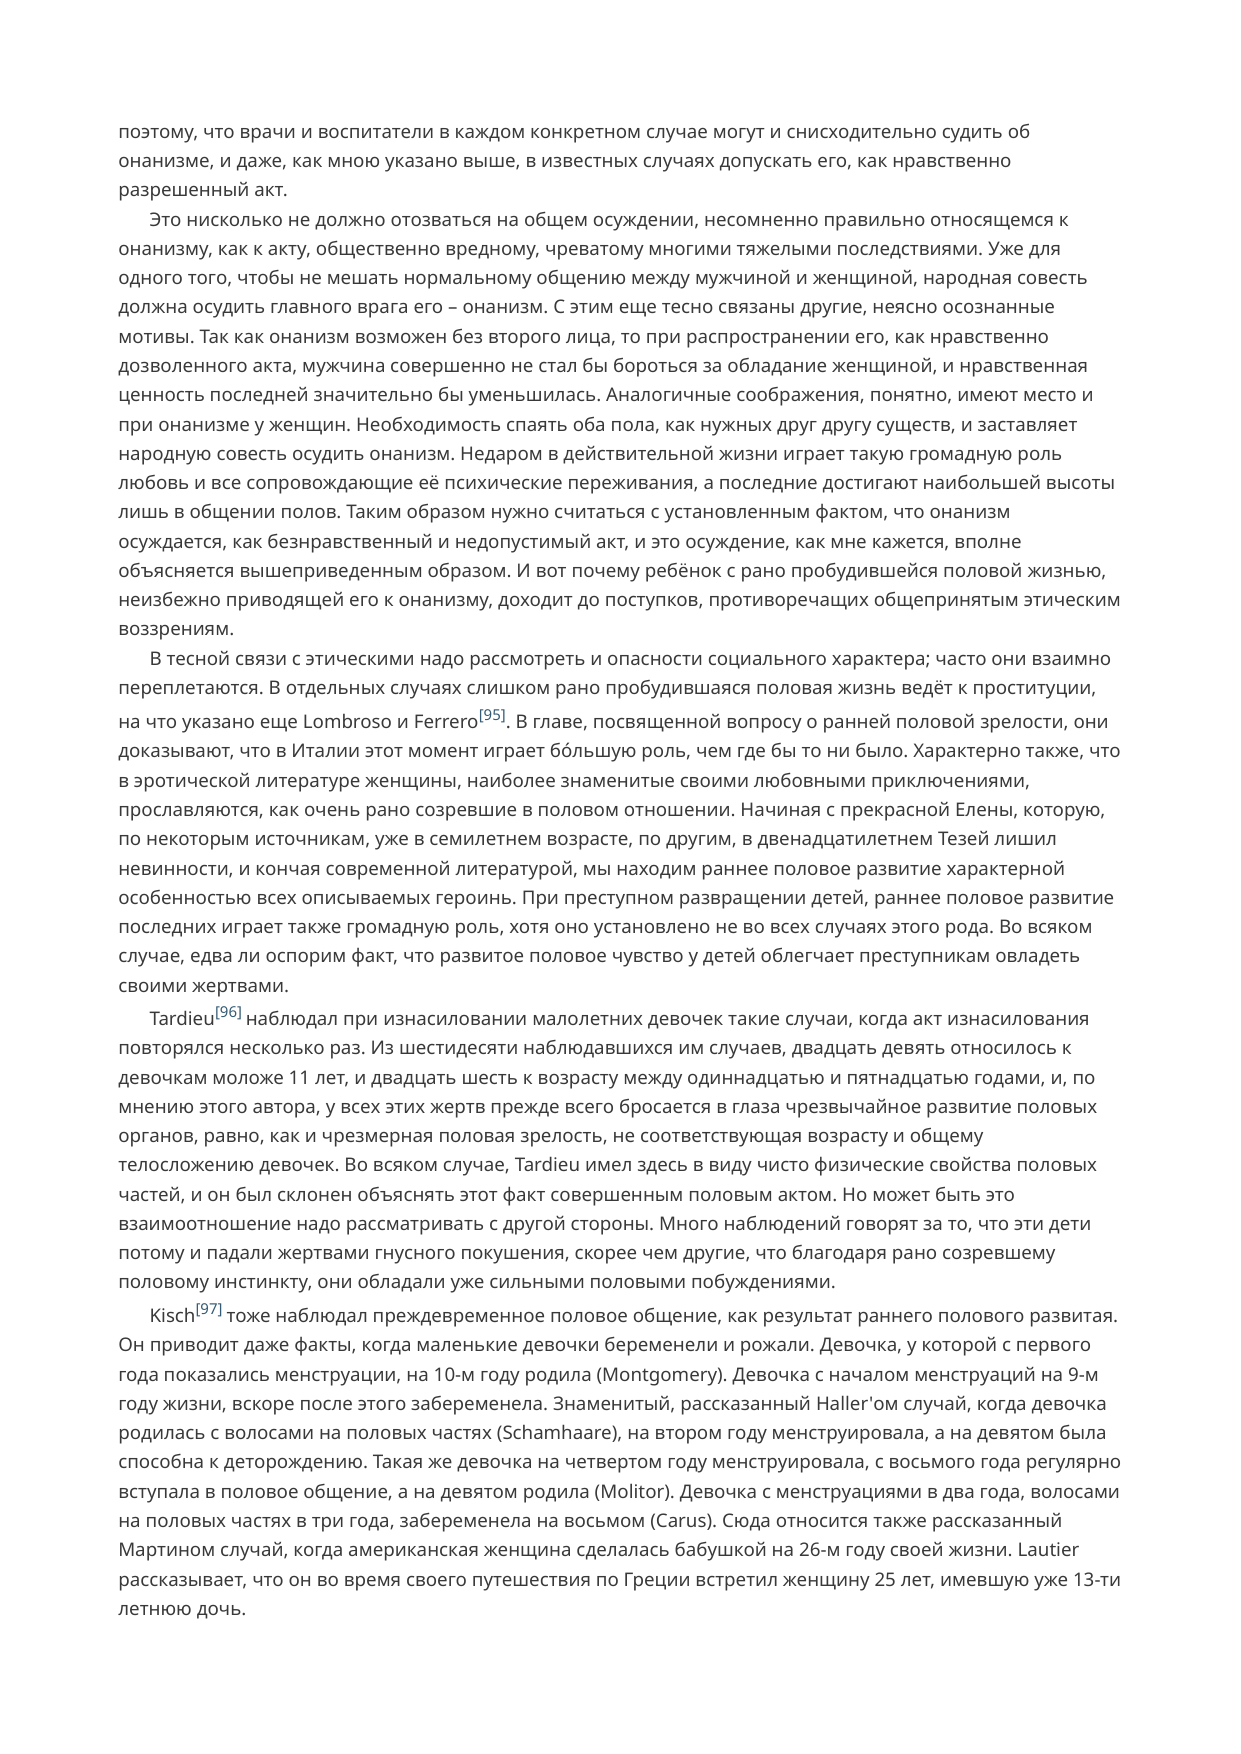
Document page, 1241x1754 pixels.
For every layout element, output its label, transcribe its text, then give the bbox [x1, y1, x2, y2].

text Это нисколько не должно отозваться на общем осуждении, несомненно правильно относящемся к онанизму, как к акту, общественно вредному, чреватому многими тяжелыми последствиями. Уже для одного того, чтобы не мешать нормальному общению между мужчиной и женщиной, народная совесть должна осудить главного врага его – онанизм. С этим еще тесно связаны другие, неясно осознанные мотивы. Так как онанизм возможен без второго лица, то при распространении его, как нравственно дозволенного акта, мужчина совершенно не стал бы бороться за обладание женщиной, и нравственная ценность последней значительно бы уменьшилась. Аналогичные соображения, понятно, имеют место и при онанизме у женщин. Необходимость спаять оба пола, как нужных друг другу существ, и заставляет народную совесть осудить онанизм. Недаром в действительной жизни играет такую громадную роль любовь и все сопровождающие её психические переживания, а последние достигают наибольшей высоты лишь в общении полов. Таким образом нужно считаться с установленным фактом, что онанизм осуждается, как безнравственный и недопустимый акт, и это осуждение, как мне кажется, вполне объясняется вышеприведенным образом. И вот почему ребёнок с рано пробудившейся половой жизнью, неизбежно приводящей его к онанизму, доходит до поступков, противоречащих общепринятым этическим воззрениям. [118, 206, 1122, 641]
text В тесной связи с этическими надо рассмотреть и опасности социального характера; часто они взаимно переплетаются. В отдельных случаях слишком рано пробудившаяся половая жизнь ведёт к проституции, на что указано еще Lombroso и Ferrero[95]. В главе, посвященной вопросу о ранней половой зрелости, они доказывают, что в Италии этот момент играет бóльшую роль, чем где бы то ни было. Характерно также, что в эротической литературе женщины, наиболее знаменитые своими любовными приключениями, прославляются, как очень рано созревшие в половом отношении. Начиная с прекрасной Елены, которую, по некоторым источникам, уже в семилетнем возрасте, по другим, в двенадцатилетнем Тезей лишил невинности, и кончая современной литературой, мы находим раннее половое развитие характерной особенностью всех описываемых героинь. При преступном развращении детей, раннее половое развитие последних играет также громадную роль, хотя оно установлено не во всех случаях этого рода. Во всяком случае, едва ли оспорим факт, что развитое половое чувство у детей облегчает преступникам овладеть своими жертвами. [118, 645, 1122, 997]
text Kisch[97] тоже наблюдал преждевременное половое общение, как результат раннего полового развитая. Он приводит даже факты, когда маленькие девочки беременели и рожали. Девочка, у которой с первого года показались менструации, на 10-м году родила (Montgomery). Девочка с началом менструаций на 9-м году жизни, вскоре после этого забеременела. Знаменитый, рассказанный Haller'ом случай, когда девочка родилась с волосами на половых частях (Schamhaare), на втором году менструировала, а на девятом была способна к деторождению. Такая же девочка на четвертом году менструировала, с восьмого года регулярно вступала в половое общение, а на девятом родила (Molitor). Девочка с менструациями в два года, волосами на половых частях в три года, забеременела на восьмом (Carus). Сюда относится также рассказанный Мартином случай, когда американская женщина сделалась бабушкой на 26-м году своей жизни. Lautier рассказывает, что он во время своего путешествия по Греции встретил женщину 25 лет, имевшую уже 13-ти летнюю дочь. [118, 1298, 1122, 1621]
text поэтому, что врачи и воспитатели в каждом конкретном случае могут и снисходительно судить об онанизме, и даже, как мною указано выше, в известных случаях допускать его, как нравственно разрешенный акт. [118, 118, 1122, 202]
text Tardieu[96] наблюдал при изнасиловании малолетних девочек такие случаи, когда акт изнасилования повторялся несколько раз. Из шестидесяти наблюдавшихся им случаев, двадцать девять относилось к девочкам моложе 11 лет, и двадцать шесть к возрасту между одиннадцатью и пятнадцатью годами, и, по мнению этого автора, у всех этих жертв прежде всего бросается в глаза чрезвычайное развитие половых органов, равно, как и чрезмерная половая зрелость, не соответствующая возрасту и общему телосложению девочек. Во всяком случае, Tardieu имел здесь в виду чисто физические свойства половых частей, и он был склонен объяснять этот факт совершенным половым актом. Но может быть это взаимоотношение надо рассматривать с другой стороны. Много наблюдений говорят за то, что эти дети потому и падали жертвами гнусного покушения, скорее чем другие, что благодаря рано созревшему половому инстинкту, они обладали уже сильными половыми побуждениями. [118, 1001, 1122, 1294]
